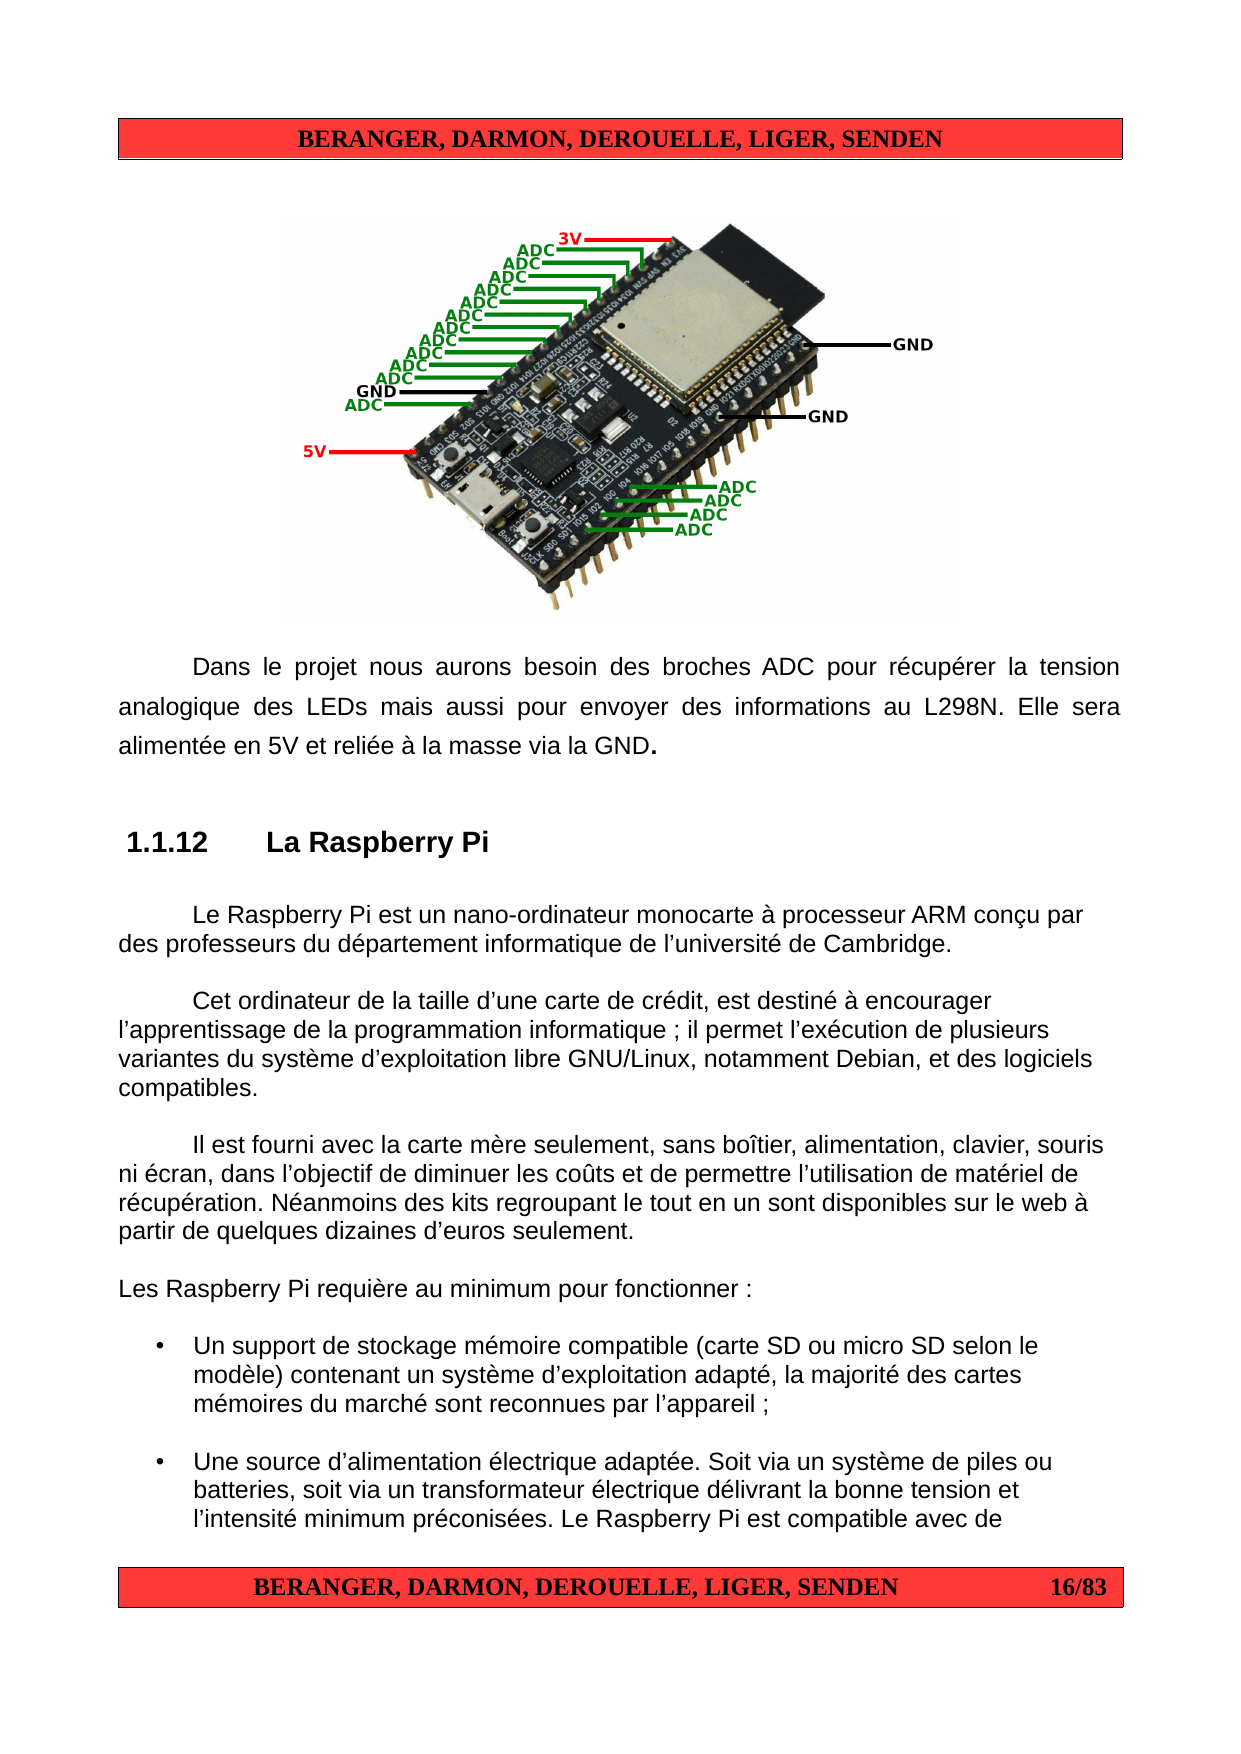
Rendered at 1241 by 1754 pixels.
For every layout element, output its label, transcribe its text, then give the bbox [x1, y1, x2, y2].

picture [280, 212, 960, 622]
list Un support de stockage mémoire compatible (carte SD ou micro SD selon le modèle) contenant un système d’exploitation adapté, la majorité des cartes mémoires du marché sont reconnues par l’appareil ; [156, 1331, 1122, 1418]
text Le Raspberry Pi est un nano-ordinateur monocarte à processeur ARM conçu par des professeurs du département informatique de l’université de Cambridge. [118, 900, 1122, 958]
text Cet ordinateur de la taille d’une carte de crédit, est destiné à encourager l’apprentissage de la programmation informatique ; il permet l’exécution de plusieurs variantes du système d’exploitation libre GNU/Linux, notamment Debian, et des logiciels compatibles. [118, 986, 1122, 1101]
text Il est fourni avec la carte mère seulement, sans boîtier, alimentation, clavier, souris ni écran, dans l’objectif de diminuer les coûts et de permettre l’utilisation de matériel de récupération. Néanmoins des kits regroupant le tout en un sont disponibles sur le web à partir de quelques dizaines d’euros seulement. [118, 1130, 1122, 1245]
subtitle La Raspberry Pi [118, 825, 1122, 859]
text Dans le projet nous aurons besoin des broches ADC pour récupérer la tension analogique des LEDs mais aussi pour envoyer des informations au L298N. Elle sera alimentée en 5V et reliée à la masse via la GND. [118, 652, 1122, 760]
list Une source d’alimentation électrique adaptée. Soit via un système de piles ou batteries, soit via un transformateur électrique délivrant la bonne tension et l’intensité minimum préconisées. Le Raspberry Pi est compatible avec de [156, 1446, 1122, 1533]
text Les Raspberry Pi requière au minimum pour fonctionner : [118, 1274, 1122, 1303]
